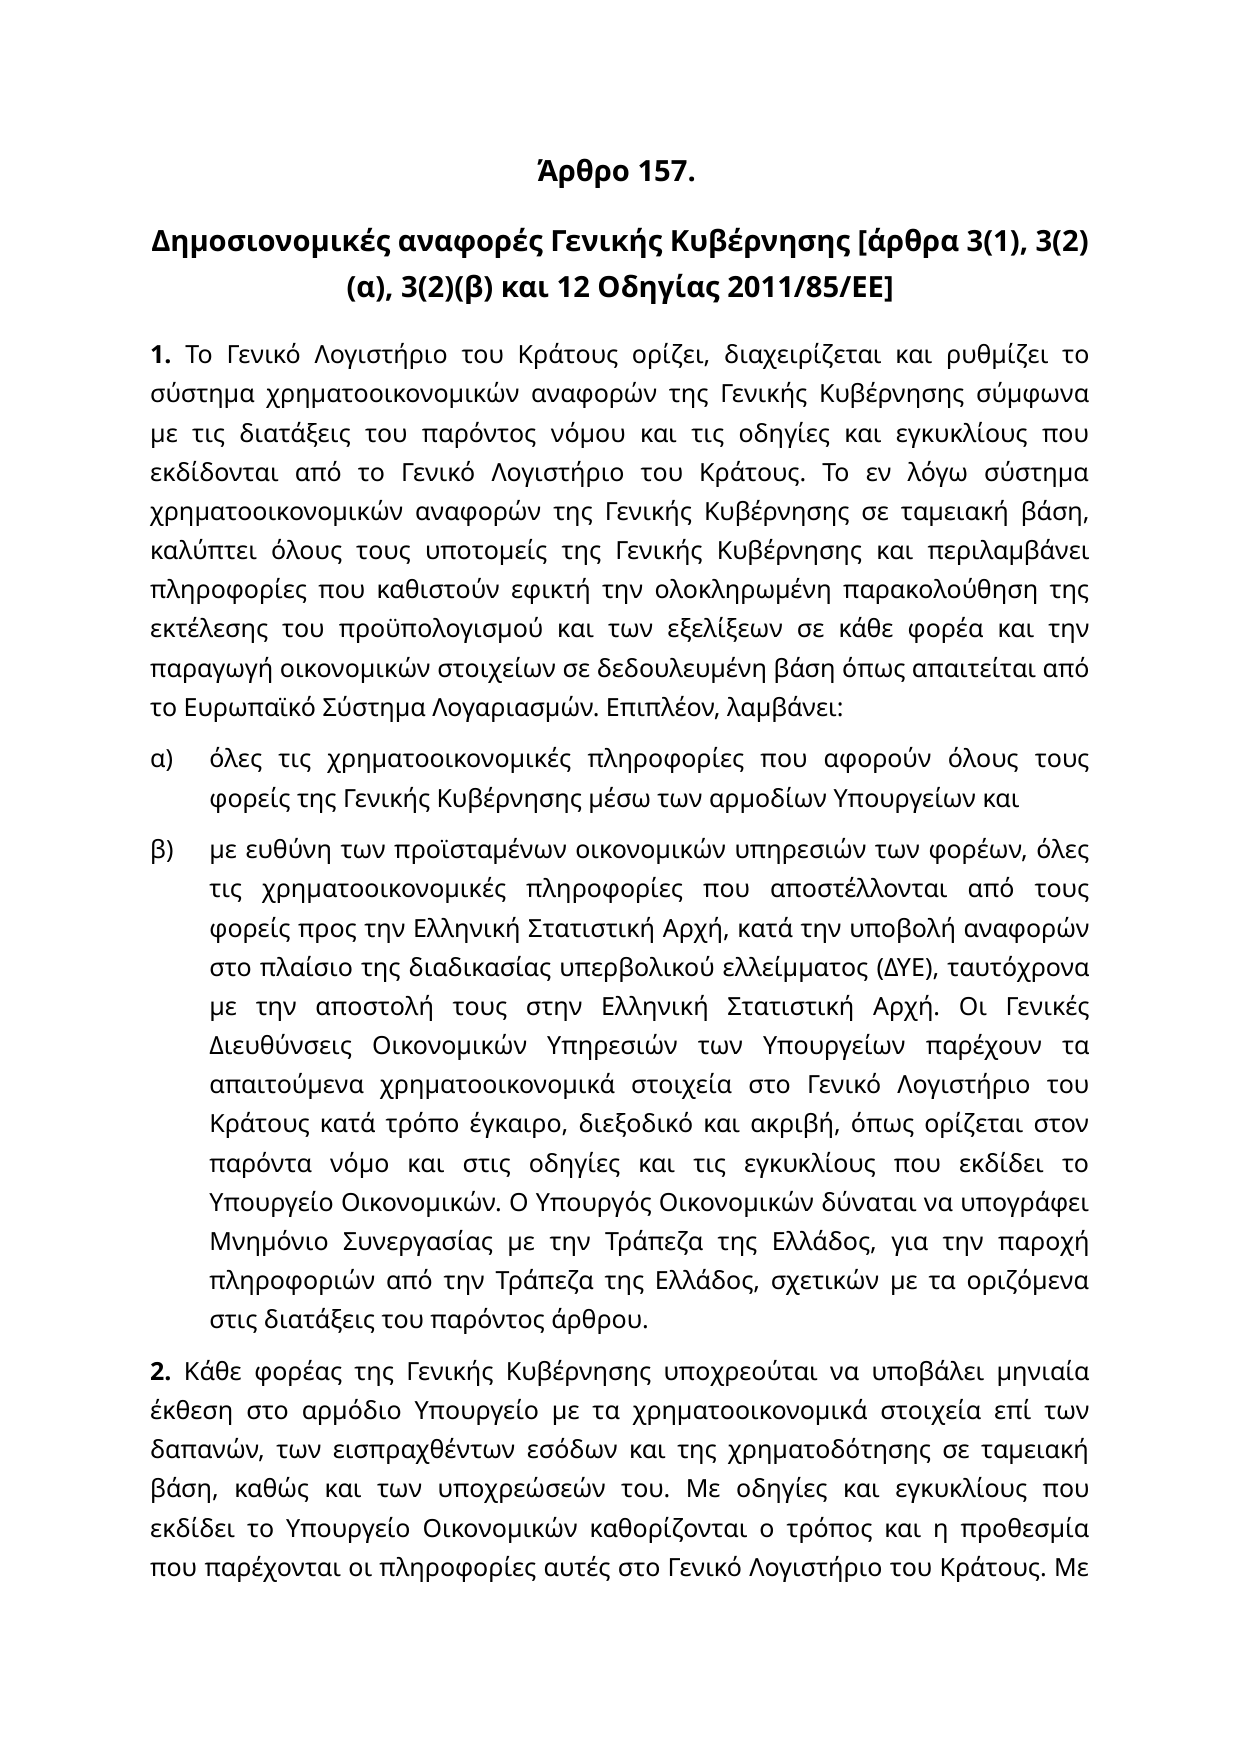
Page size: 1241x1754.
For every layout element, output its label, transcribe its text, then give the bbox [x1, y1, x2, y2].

subtitle Δημοσιονομικές αναφορές Γενικής Κυβέρνησης [άρθρα 3(1), 3(2)(α), 3(2)(β) και 12 Οδηγίας 2011/85/ΕΕ] [150, 221, 1090, 306]
text 2. Κάθε φορέας της Γενικής Κυβέρνησης υποχρεούται να υποβάλει μηνιαία έκθεση στο αρμόδιο Υπουργείο με τα χρηματοοικονομικά στοιχεία επί των δαπανών, των εισπραχθέντων εσόδων και της χρηματοδότησης σε ταμειακή βάση, καθώς και των υποχρεώσεών του. Με οδηγίες και εγκυκλίους που εκδίδει το Υπουργείο Οικονομικών καθορίζονται ο τρόπος και η προθεσμία που παρέχονται οι πληροφορίες αυτές στο Γενικό Λογιστήριο του Κράτους. Με [150, 1353, 1090, 1583]
text 1. Το Γενικό Λογιστήριο του Κράτους ορίζει, διαχειρίζεται και ρυθμίζει το σύστημα χρηματοοικονομικών αναφορών της Γενικής Κυβέρνησης σύμφωνα με τις διατάξεις του παρόντος νόμου και τις οδηγίες και εγκυκλίους που εκδίδονται από το Γενικό Λογιστήριο του Κράτους. Το εν λόγω σύστημα χρηματοοικονομικών αναφορών της Γενικής Κυβέρνησης σε ταμειακή βάση, καλύπτει όλους τους υποτομείς της Γενικής Κυβέρνησης και περιλαμβάνει πληροφορίες που καθιστούν εφικτή την ολοκληρωμένη παρακολούθηση της εκτέλεσης του προϋπολογισμού και των εξελίξεων σε κάθε φορέα και την παραγωγή οικονομικών στοιχείων σε δεδουλευμένη βάση όπως απαιτείται από το Ευρωπαϊκό Σύστημα Λογαριασμών. Επιπλέον, λαμβάνει: [150, 337, 1090, 723]
list α) όλες τις χρηματοοικονομικές πληροφορίες που αφορούν όλους τους φορείς της Γενικής Κυβέρνησης μέσω των αρμοδίων Υπουργείων και [150, 741, 1090, 814]
list β) με ευθύνη των προϊσταμένων οικονομικών υπηρεσιών των φορέων, όλες τις χρηματοοικονομικές πληροφορίες που αποστέλλονται από τους φορείς προς την Ελληνική Στατιστική Αρχή, κατά την υποβολή αναφορών στο πλαίσιο της διαδικασίας υπερβολικού ελλείμματος (ΔΥΕ), ταυτόχρονα με την αποστολή τους στην Ελληνική Στατιστική Αρχή. Οι Γενικές Διευθύνσεις Οικονομικών Υπηρεσιών των Υπουργείων παρέχουν τα απαιτούμενα χρηματοοικονομικά στοιχεία στο Γενικό Λογιστήριο του Κράτους κατά τρόπο έγκαιρο, διεξοδικό και ακριβή, όπως ορίζεται στον παρόντα νόμο και στις οδηγίες και τις εγκυκλίους που εκδίδει το Υπουργείο Οικονομικών. Ο Υπουργός Οικονομικών δύναται να υπογράφει Μνημόνιο Συνεργασίας με την Τράπεζα της Ελλάδος, για την παροχή πληροφοριών από την Τράπεζα της Ελλάδος, σχετικών με τα οριζόμενα στις διατάξεις του παρόντος άρθρου. [150, 832, 1090, 1336]
subtitle Άρθρο 157. [150, 150, 1090, 190]
